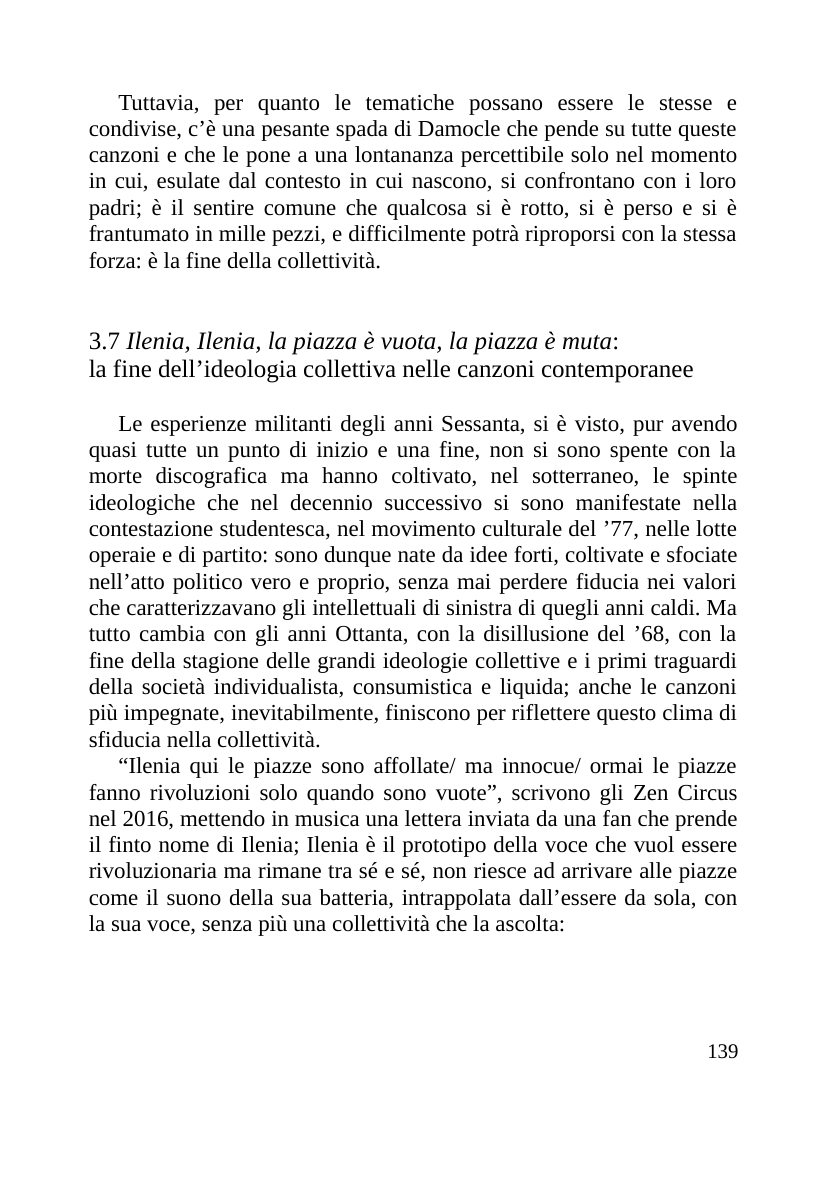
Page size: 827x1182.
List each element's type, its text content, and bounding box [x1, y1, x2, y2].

text “Ilenia qui le piazze sono affollate/ ma innocue/ ormai le piazze fanno rivoluzioni solo quando sono vuote”, scrivono gli Zen Circus nel 2016, mettendo in musica una lettera inviata da una fan che prende il finto nome di Ilenia; Ilenia è il prototipo della voce che vuol essere rivoluzionaria ma rimane tra sé e sé, non riesce ad arrivare alle piazze come il suono della sua batteria, intrappolata dall’essere da sola, con la sua voce, senza più una collettività che la ascolta: [88, 752, 738, 937]
text Tuttavia, per quanto le tematiche possano essere le stesse e condivise, c’è una pesante spada di Damocle che pende su tutte queste canzoni e che le pone a una lontananza percettibile solo nel momento in cui, esulate dal contesto in cui nascono, si confrontano con i loro padri; è il sentire comune che qualcosa si è rotto, si è perso e si è frantumato in mille pezzi, e difficilmente potrà riproporsi con la stessa forza: è la fine della collettività. [88, 88, 738, 273]
text la fine dell’ideologia collettiva nelle canzoni contemporanee [88, 354, 738, 383]
text 3.7 Ilenia, Ilenia, la piazza è vuota, la piazza è muta: [88, 326, 738, 354]
text Le esperienze militanti degli anni Sessanta, si è visto, pur avendo quasi tutte un punto di inizio e una fine, non si sono spente con la morte discografica ma hanno coltivato, nel sotterraneo, le spinte ideologiche che nel decennio successivo si sono manifestate nella contestazione studentesca, nel movimento culturale del ’77, nelle lotte operaie e di partito: sono dunque nate da idee forti, coltivate e sfociate nell’atto politico vero e proprio, senza mai perdere fiducia nei valori che caratterizzavano gli intellettuali di sinistra di quegli anni caldi. Ma tutto cambia con gli anni Ottanta, con la disillusione del ’68, con la fine della stagione delle grandi ideologie collettive e i primi traguardi della società individualista, consumistica e liquida; anche le canzoni più impegnate, inevitabilmente, finiscono per riflettere questo clima di sfiducia nella collettività. [88, 409, 738, 752]
